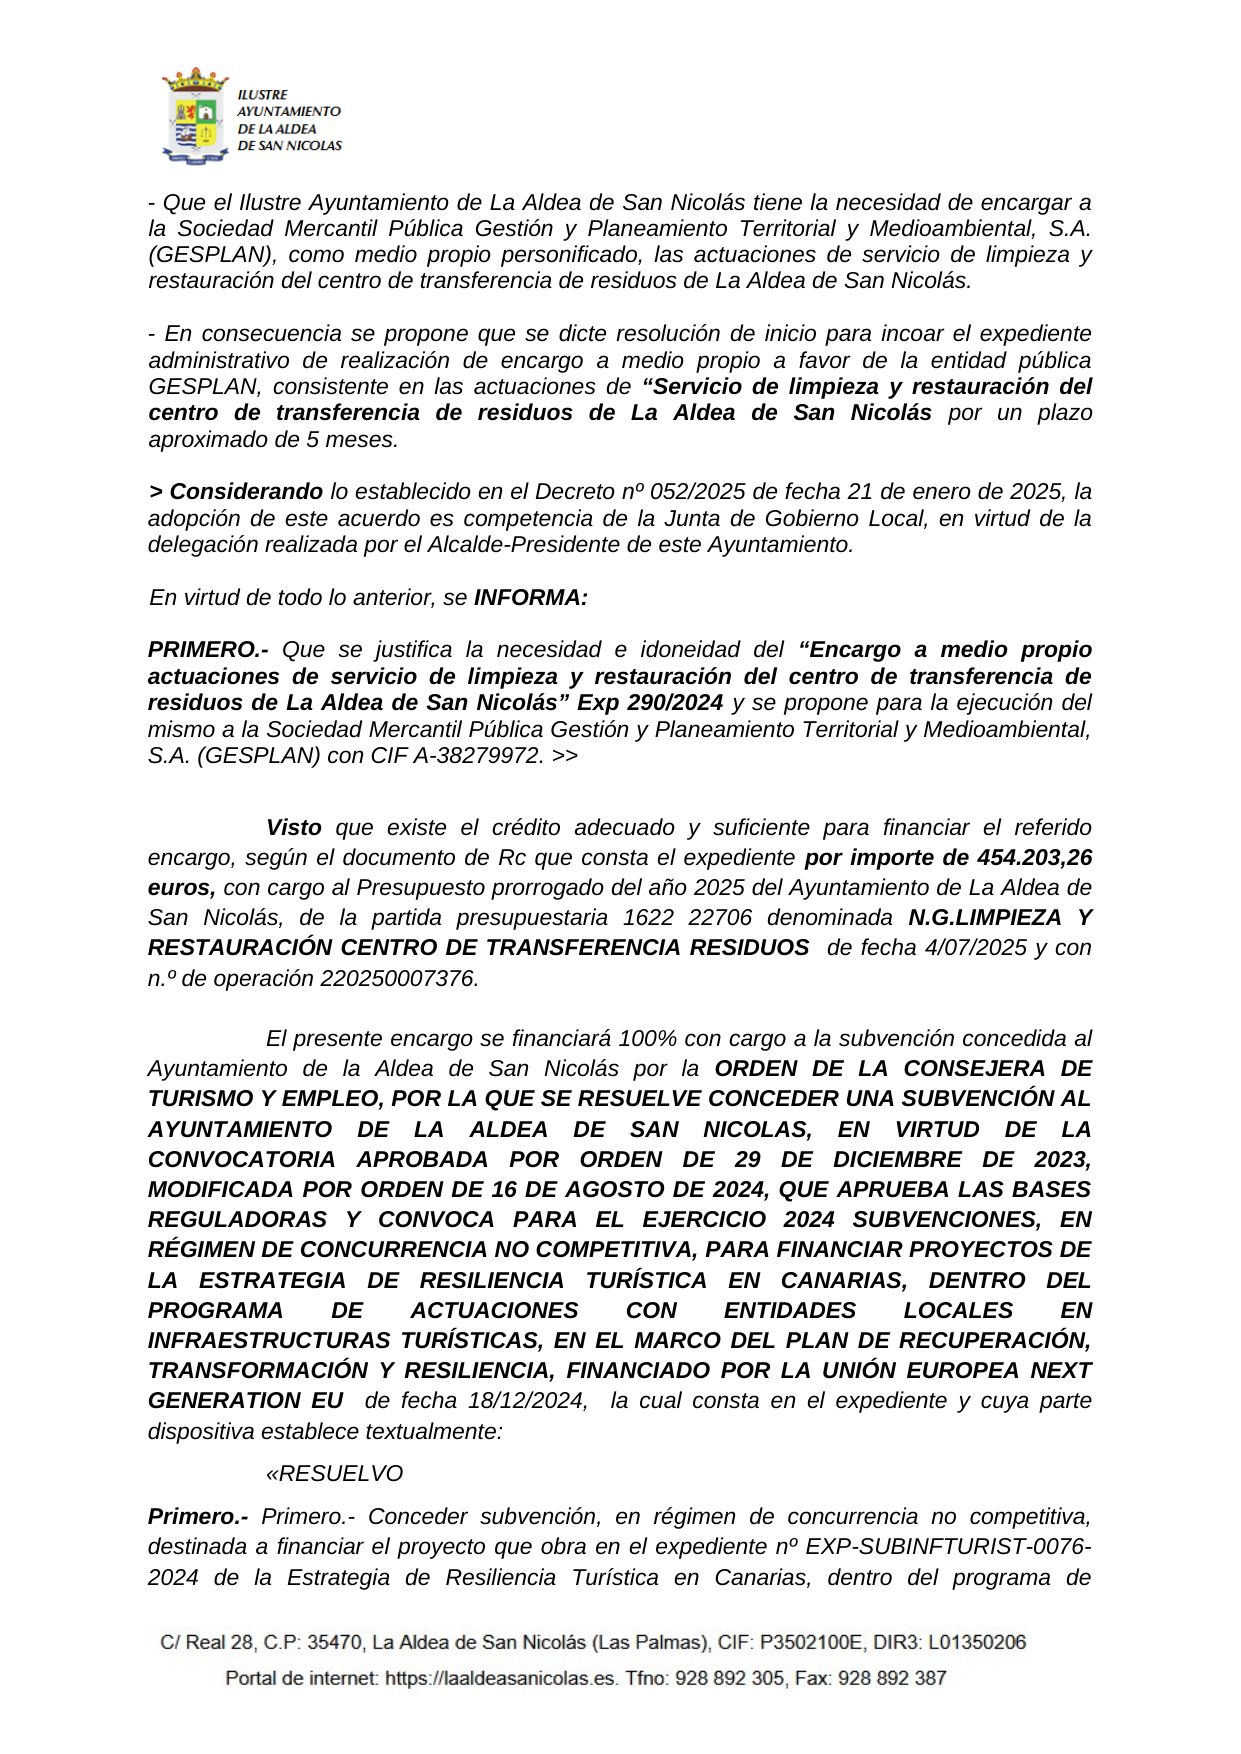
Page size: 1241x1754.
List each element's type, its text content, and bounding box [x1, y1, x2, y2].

text - Que el Ilustre Ayuntamiento de La Aldea de San Nicolás tiene la necesidad de encargar a la Sociedad Mercantil Pública Gestión y Planeamiento Territorial y Medioambiental, S.A. (GESPLAN), como medio propio personificado, las actuaciones de servicio de limpieza y restauración del centro de transferencia de residuos de La Aldea de San Nicolás. [147, 188, 1093, 294]
text > Considerando lo establecido en el Decreto nº 052/2025 de fecha 21 de enero de 2025, la adopción de este acuerdo es competencia de la Junta de Gobierno Local, en virtud de la delegación realizada por el Alcalde-Presidente de este Ayuntamiento. [148, 478, 1093, 557]
text - En consecuencia se propone que se dicte resolución de inicio para incoar el expediente administrativo de realización de encargo a medio propio a favor de la entidad pública GESPLAN, consistente en las actuaciones de “Servicio de limpieza y restauración del centro de transferencia de residuos de La Aldea de San Nicolás por un plazo aproximado de 5 meses. [147, 320, 1093, 452]
text Visto que existe el crédito adecuado y suficiente para financiar el referido encargo, según el documento de Rc que consta el expediente por importe de 454.203,26 euros, con cargo al Presupuesto prorrogado del año 2025 del Ayuntamiento de La Aldea de San Nicolás, de la partida presupuestaria 1622 22706 denominada N.G.LIMPIEZA Y RESTAURACIÓN CENTRO DE TRANSFERENCIA RESIDUOS de fecha 4/07/2025 y con n.º de operación 220250007376. [148, 813, 1093, 991]
text «RESUELVO [148, 1460, 1093, 1487]
picture [148, 59, 358, 173]
text En virtud de todo lo anterior, se INFORMA: [148, 584, 1093, 610]
text PRIMERO.- Que se justifica la necesidad e idoneidad del “Encargo a medio propio actuaciones de servicio de limpieza y restauración del centro de transferencia de residuos de La Aldea de San Nicolás” Exp 290/2024 y se propone para la ejecución del mismo a la Sociedad Mercantil Pública Gestión y Planeamiento Territorial y Medioambiental, S.A. (GESPLAN) con CIF A-38279972. >> [148, 636, 1093, 768]
picture [148, 1626, 1034, 1694]
text Primero.- Primero.- Conceder subvención, en régimen de concurrencia no competitiva, destinada a financiar el proyecto que obra en el expediente nº EXP-SUBINFTURIST-0076-2024 de la Estrategia de Resiliencia Turística en Canarias, dentro del programa de [148, 1503, 1093, 1590]
text El presente encargo se financiará 100% con cargo a la subvención concedida al Ayuntamiento de la Aldea de San Nicolás por la ORDEN DE LA CONSEJERA DE TURISMO Y EMPLEO, POR LA QUE SE RESUELVE CONCEDER UNA SUBVENCIÓN AL AYUNTAMIENTO DE LA ALDEA DE SAN NICOLAS, EN VIRTUD DE LA CONVOCATORIA APROBADA POR ORDEN DE 29 DE DICIEMBRE DE 2023, MODIFICADA POR ORDEN DE 16 DE AGOSTO DE 2024, QUE APRUEBA LAS BASES REGULADORAS Y CONVOCA PARA EL EJERCICIO 2024 SUBVENCIONES, EN RÉGIMEN DE CONCURRENCIA NO COMPETITIVA, PARA FINANCIAR PROYECTOS DE LA ESTRATEGIA DE RESILIENCIA TURÍSTICA EN CANARIAS, DENTRO DEL PROGRAMA DE ACTUACIONES CON ENTIDADES LOCALES EN INFRAESTRUCTURAS TURÍSTICAS, EN EL MARCO DEL PLAN DE RECUPERACIÓN, TRANSFORMACIÓN Y RESILIENCIA, FINANCIADO POR LA UNIÓN EUROPEA NEXT GENERATION EU de fecha 18/12/2024, la cual consta en el expediente y cuya parte dispositiva establece textualmente: [148, 1025, 1093, 1444]
